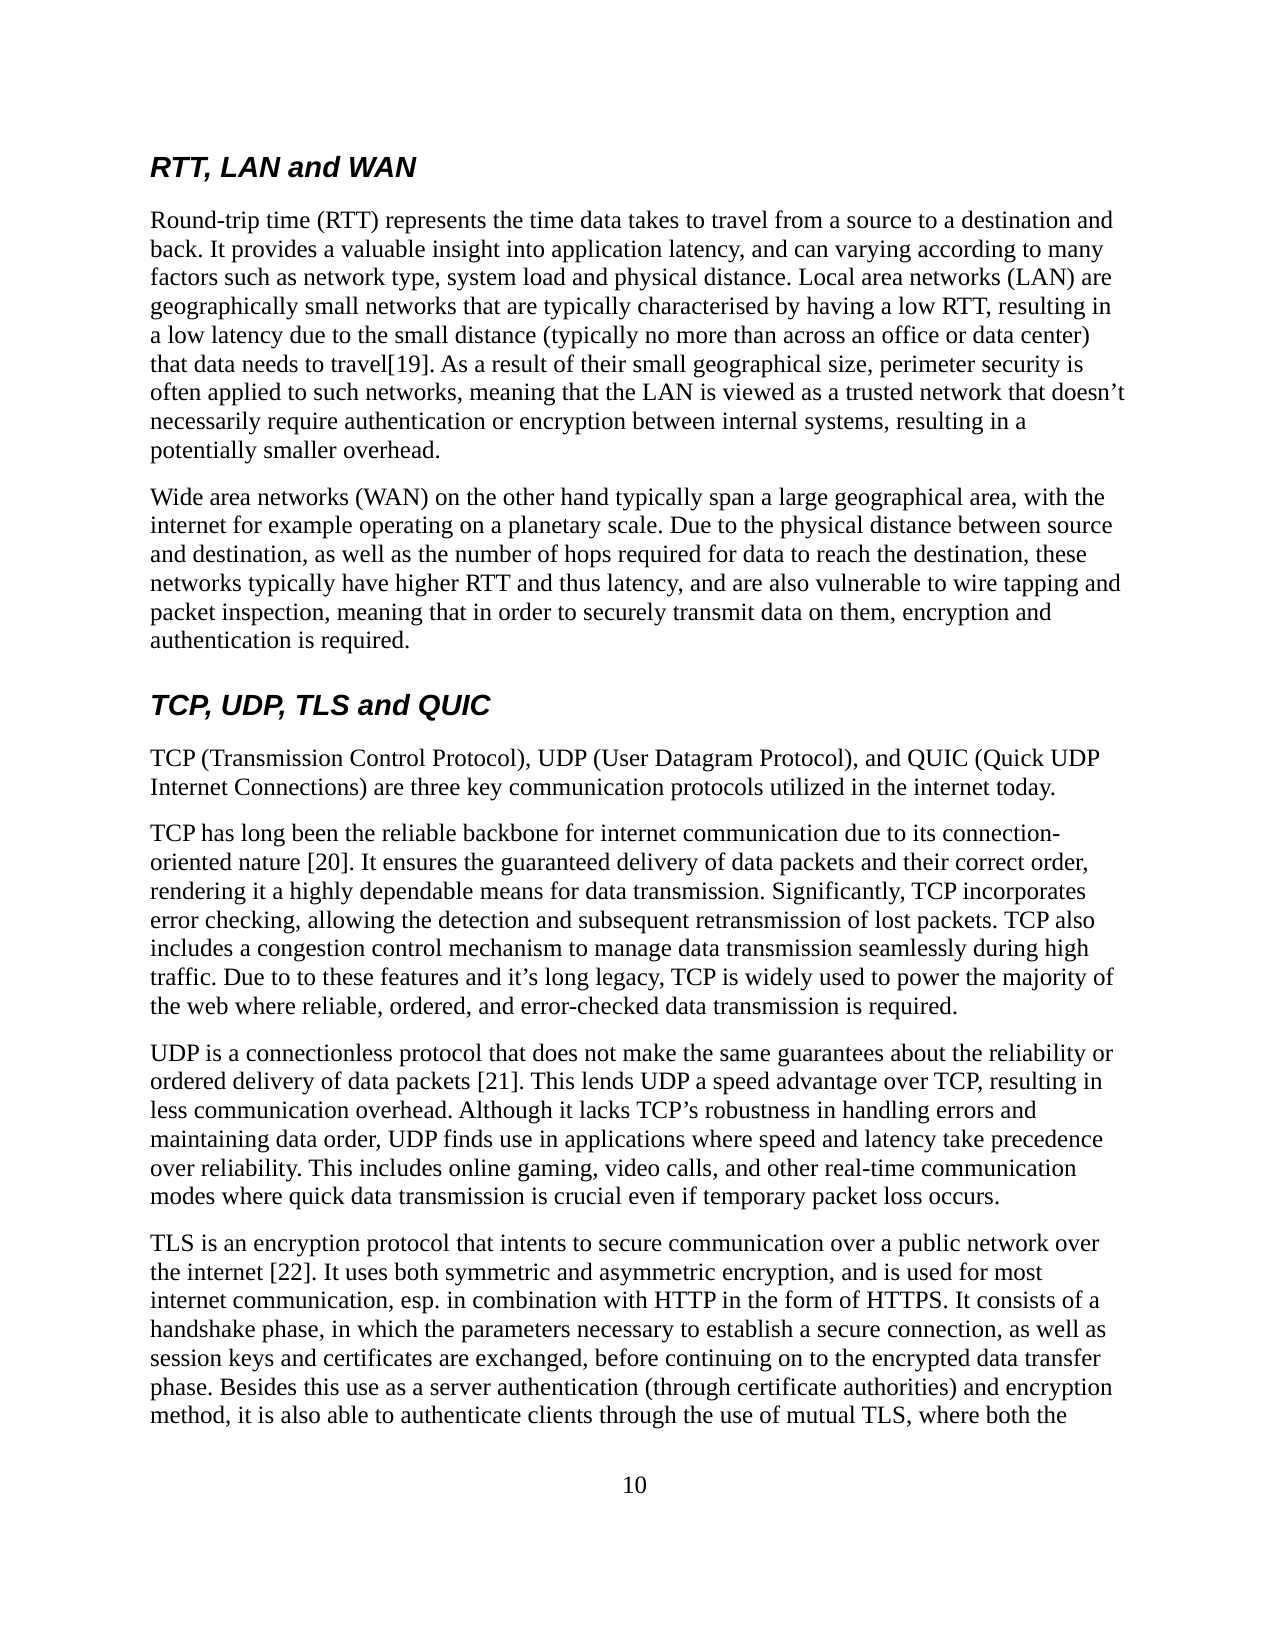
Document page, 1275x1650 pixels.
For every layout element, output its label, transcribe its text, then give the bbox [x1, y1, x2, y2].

text TLS is an encryption protocol that intents to secure communication over a public network over the internet [22]. It uses both symmetric and asymmetric encryption, and is used for most internet communication, esp. in combination with HTTP in the form of HTTPS. It consists of a handshake phase, in which the parameters necessary to establish a secure connection, as well as session keys and certificates are exchanged, before continuing on to the encrypted data transfer phase. Besides this use as a server authentication (through certificate authorities) and encryption method, it is also able to authenticate clients through the use of mutual TLS, where both the [150, 1228, 1125, 1429]
text Round-trip time (RTT) represents the time data takes to travel from a source to a destination and back. It provides a valuable insight into application latency, and can varying according to many factors such as network type, system load and physical distance. Local area networks (LAN) are geographically small networks that are typically characterised by having a low RTT, resulting in a low latency due to the small distance (typically no more than across an office or data center) that data needs to travel[19]. As a result of their small geographical size, perimeter security is often applied to such networks, meaning that the LAN is viewed as a trusted network that doesn’t necessarily require authentication or encryption between internal systems, resulting in a potentially smaller overhead. [150, 205, 1125, 464]
text TCP (Transmission Control Protocol), UDP (User Datagram Protocol), and QUIC (Quick UDP Internet Connections) are three key communication protocols utilized in the internet today. [150, 743, 1125, 801]
text TCP has long been the reliable backbone for internet communication due to its connection-oriented nature [20]. It ensures the guaranteed delivery of data packets and their correct order, rendering it a highly dependable means for data transmission. Significantly, TCP incorporates error checking, allowing the detection and subsequent retransmission of lost packets. TCP also includes a congestion control mechanism to manage data transmission seamlessly during high traffic. Due to to these features and it’s long legacy, TCP is widely used to power the majority of the web where reliable, ordered, and error-checked data transmission is required. [150, 818, 1125, 1020]
subtitle RTT, LAN and WAN [150, 150, 1125, 183]
subtitle TCP, UDP, TLS and QUIC [150, 688, 1125, 722]
text Wide area networks (WAN) on the other hand typically span a large geographical area, with the internet for example operating on a planetary scale. Due to the physical distance between source and destination, as well as the number of hops required for data to reach the destination, these networks typically have higher RTT and thus latency, and are also vulnerable to wire tapping and packet inspection, meaning that in order to securely transmit data on them, encryption and authentication is required. [150, 482, 1125, 654]
text UDP is a connectionless protocol that does not make the same guarantees about the reliability or ordered delivery of data packets [21]. This lends UDP a speed advantage over TCP, resulting in less communication overhead. Although it lacks TCP’s robustness in handling errors and maintaining data order, UDP finds use in applications where speed and latency take precedence over reliability. This includes online gaming, video calls, and other real-time communication modes where quick data transmission is crucial even if temporary packet loss occurs. [150, 1038, 1125, 1210]
